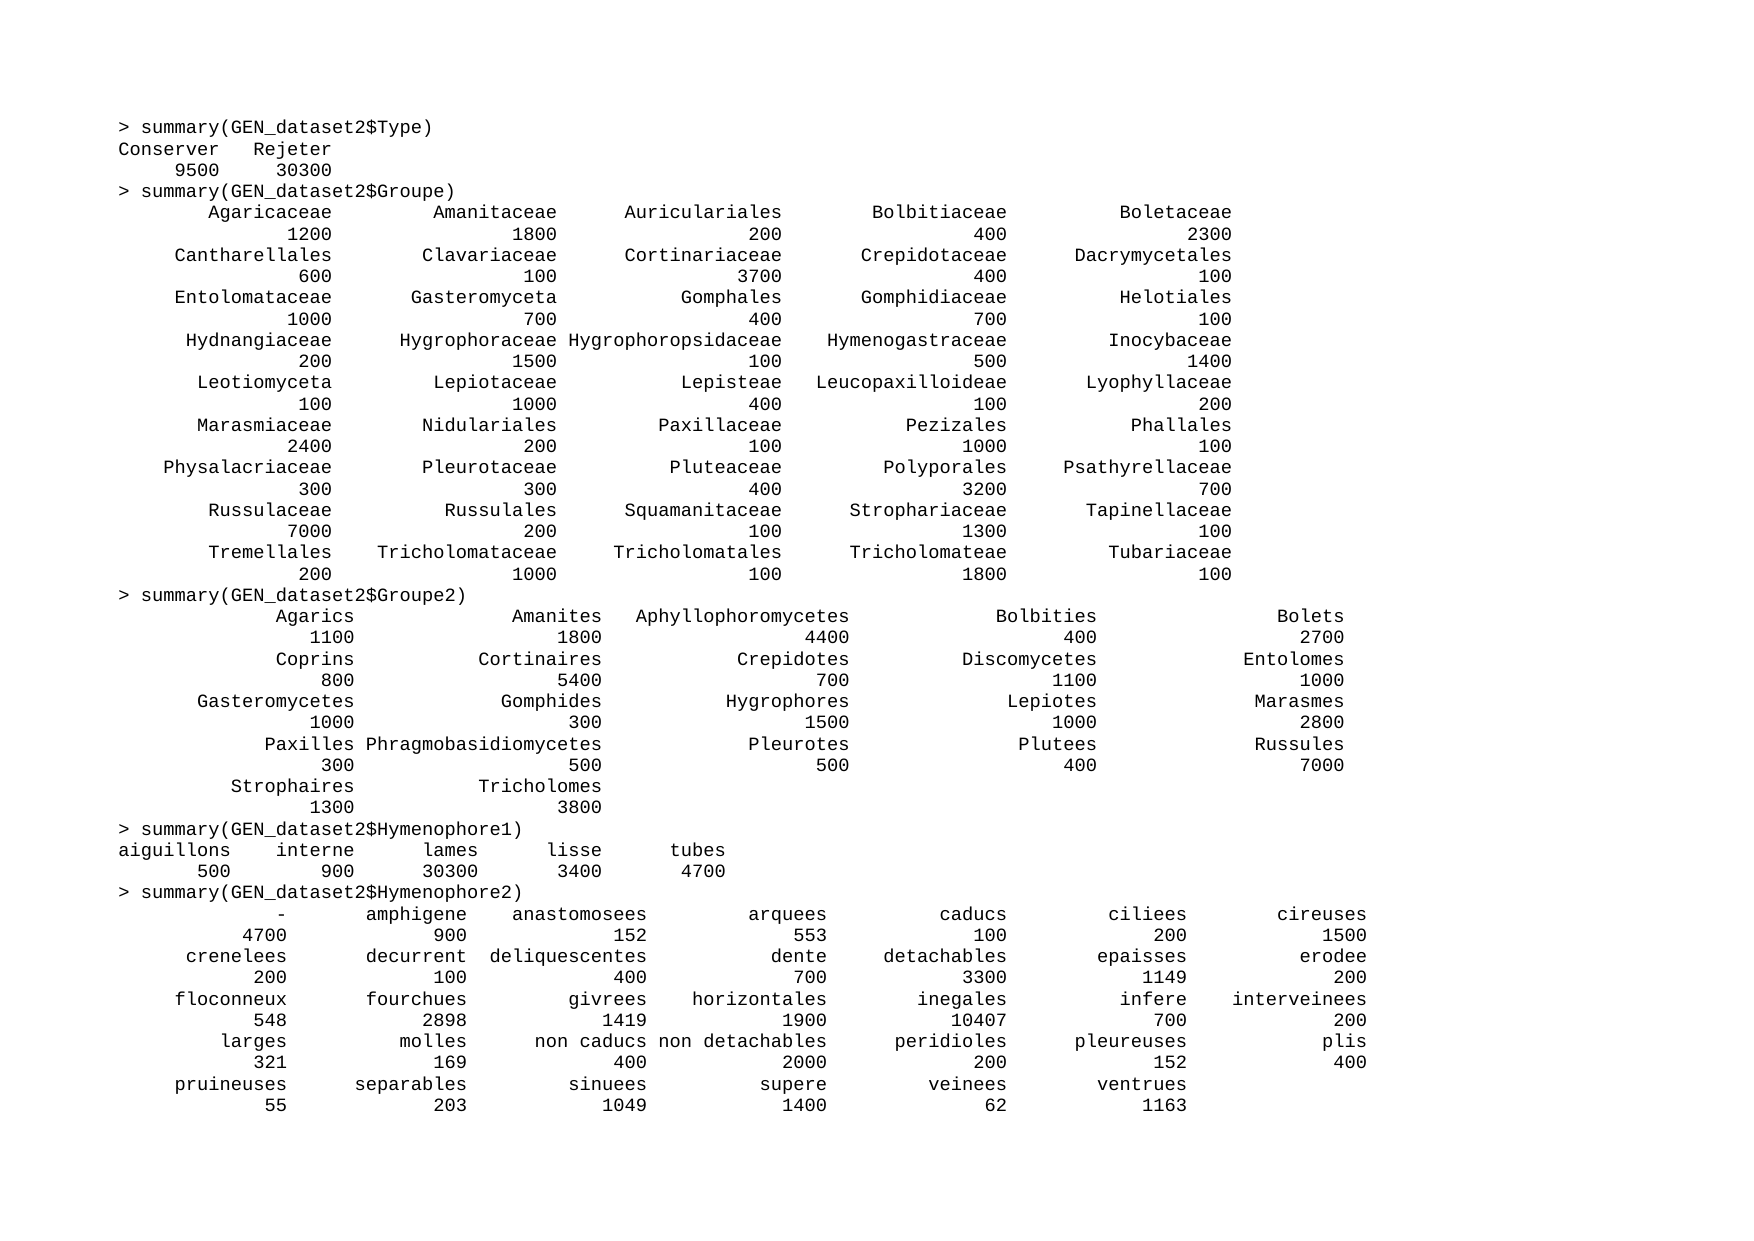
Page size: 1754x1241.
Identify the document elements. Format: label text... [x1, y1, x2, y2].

text Paxilles Phragmobasidiomycetes Pleurotes Plutees Russules [118, 734, 1636, 756]
text 9500 30300 [118, 161, 1636, 182]
text Coprins Cortinaires Crepidotes Discomycetes Entolomes [118, 649, 1636, 671]
text Tremellales Tricholomataceae Tricholomatales Tricholomateae Tubariaceae [118, 543, 1636, 564]
text 321 169 400 2000 200 152 400 [118, 1053, 1636, 1074]
text 1300 3800 [118, 798, 1636, 819]
text 1000 700 400 700 100 [118, 309, 1636, 331]
text > summary(GEN_dataset2$Hymenophore2) [118, 883, 1636, 904]
text > summary(GEN_dataset2$Hymenophore1) [118, 819, 1636, 841]
text 55 203 1049 1400 62 1163 [118, 1096, 1636, 1117]
text 200 1000 100 1800 100 [118, 564, 1636, 586]
text - amphigene anastomosees arquees caducs ciliees cireuses [118, 904, 1636, 926]
text Leotiomyceta Lepiotaceae Lepisteae Leucopaxilloideae Lyophyllaceae [118, 373, 1636, 394]
text 1100 1800 4400 400 2700 [118, 628, 1636, 649]
text 4700 900 152 553 100 200 1500 [118, 926, 1636, 947]
text 300 500 500 400 7000 [118, 756, 1636, 777]
text > summary(GEN_dataset2$Type) [118, 118, 1636, 139]
text Physalacriaceae Pleurotaceae Pluteaceae Polyporales Psathyrellaceae [118, 458, 1636, 479]
text 800 5400 700 1100 1000 [118, 671, 1636, 692]
text > summary(GEN_dataset2$Groupe2) [118, 586, 1636, 607]
text Strophaires Tricholomes [118, 777, 1636, 798]
text 600 100 3700 400 100 [118, 267, 1636, 288]
text Cantharellales Clavariaceae Cortinariaceae Crepidotaceae Dacrymycetales [118, 246, 1636, 267]
text 7000 200 100 1300 100 [118, 522, 1636, 543]
text Conserver Rejeter [118, 139, 1636, 161]
text Agarics Amanites Aphyllophoromycetes Bolbities Bolets [118, 607, 1636, 628]
text 100 1000 400 100 200 [118, 394, 1636, 416]
text 2400 200 100 1000 100 [118, 437, 1636, 458]
text larges molles non caducs non detachables peridioles pleureuses plis [118, 1032, 1636, 1053]
text Marasmiaceae Nidulariales Paxillaceae Pezizales Phallales [118, 416, 1636, 437]
text Gasteromycetes Gomphides Hygrophores Lepiotes Marasmes [118, 692, 1636, 713]
text Entolomataceae Gasteromyceta Gomphales Gomphidiaceae Helotiales [118, 288, 1636, 309]
text aiguillons interne lames lisse tubes [118, 841, 1636, 862]
text 1200 1800 200 400 2300 [118, 224, 1636, 246]
text 1000 300 1500 1000 2800 [118, 713, 1636, 734]
text pruineuses separables sinuees supere veinees ventrues [118, 1074, 1636, 1096]
text 200 100 400 700 3300 1149 200 [118, 968, 1636, 989]
text floconneux fourchues givrees horizontales inegales infere interveinees [118, 989, 1636, 1011]
text 500 900 30300 3400 4700 [118, 862, 1636, 883]
text Hydnangiaceae Hygrophoraceae Hygrophoropsidaceae Hymenogastraceae Inocybaceae [118, 331, 1636, 352]
text 548 2898 1419 1900 10407 700 200 [118, 1011, 1636, 1032]
text Agaricaceae Amanitaceae Auriculariales Bolbitiaceae Boletaceae [118, 203, 1636, 224]
text crenelees decurrent deliquescentes dente detachables epaisses erodee [118, 947, 1636, 968]
text > summary(GEN_dataset2$Groupe) [118, 182, 1636, 203]
text 200 1500 100 500 1400 [118, 352, 1636, 373]
text Russulaceae Russulales Squamanitaceae Strophariaceae Tapinellaceae [118, 501, 1636, 522]
text 300 300 400 3200 700 [118, 479, 1636, 501]
